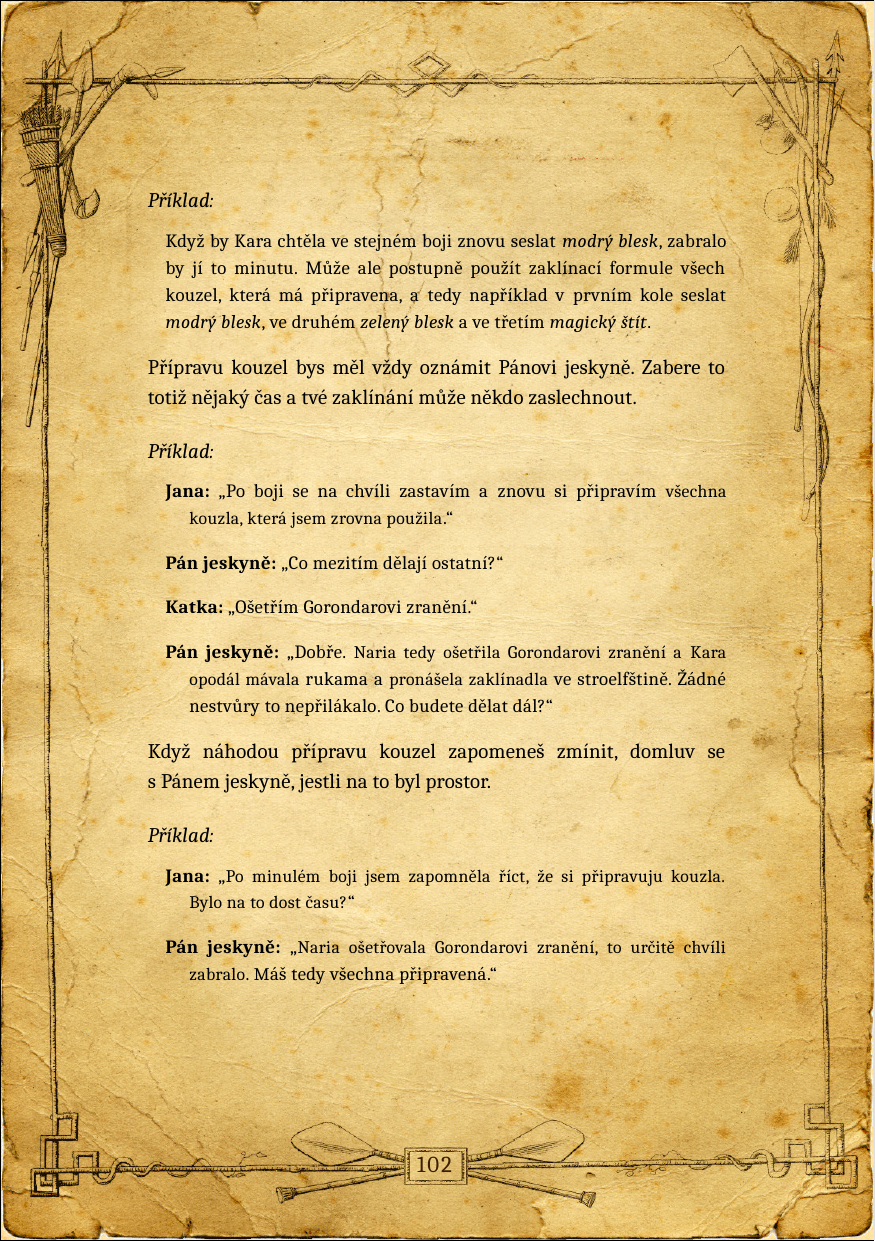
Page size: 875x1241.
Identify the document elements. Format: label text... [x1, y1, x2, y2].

text Příklad: [148, 823, 726, 847]
picture [1, 1, 874, 1240]
text Pán jeskyně: „Dobře. Naria tedy ošetřila Gorondarovi zranění a⁠ Kara opodál mávala rukama a⁠ pronášela zaklínadla ve stroelfštině. Žádné nestvůry to nepřilákalo. Co budete dělat dál?“ [165, 642, 726, 717]
text Pán jeskyně: „Naria ošetřovala Gorondarovi zranění, to určitě chvíli zabralo. Máš tedy všechna připravená.“ [165, 937, 726, 985]
text Příklad: [148, 189, 726, 213]
text Pán jeskyně: „Co mezitím dělají ostatní?“ [165, 552, 726, 574]
text Když náhodou přípravu kouzel zapomeneš zmínit, domluv se s⁠ Pánem jeskyně, jestli na to byl prostor. [148, 740, 726, 794]
text Když by Kara chtěla ve stejném boji znovu seslat modrý blesk, zabralo by jí to minutu. Může ale postupně použít zaklínací formule všech kouzel, která má připravena, a⁠ tedy například v⁠ prvním kole seslat modrý blesk, ve druhém zelený blesk a⁠ ve třetím magický štít. [165, 231, 726, 333]
text Jana: „Po minulém boji jsem zapomněla říct, že si připravuju kouzla. Bylo na to dost času?“ [165, 865, 726, 913]
text Příklad: [148, 439, 726, 463]
text Jana: „Po boji se na chvíli zastavím a⁠ znovu si připravím všechna kouzla, která jsem zrovna použila.“ [165, 481, 726, 529]
text Katka: „Ošetřím Gorondarovi zranění.“ [165, 597, 726, 619]
text Přípravu kouzel bys měl vždy oznámit Pánovi jeskyně. Zabere to totiž nějaký čas a⁠ tvé zaklínání může někdo zaslechnout. [148, 356, 726, 410]
